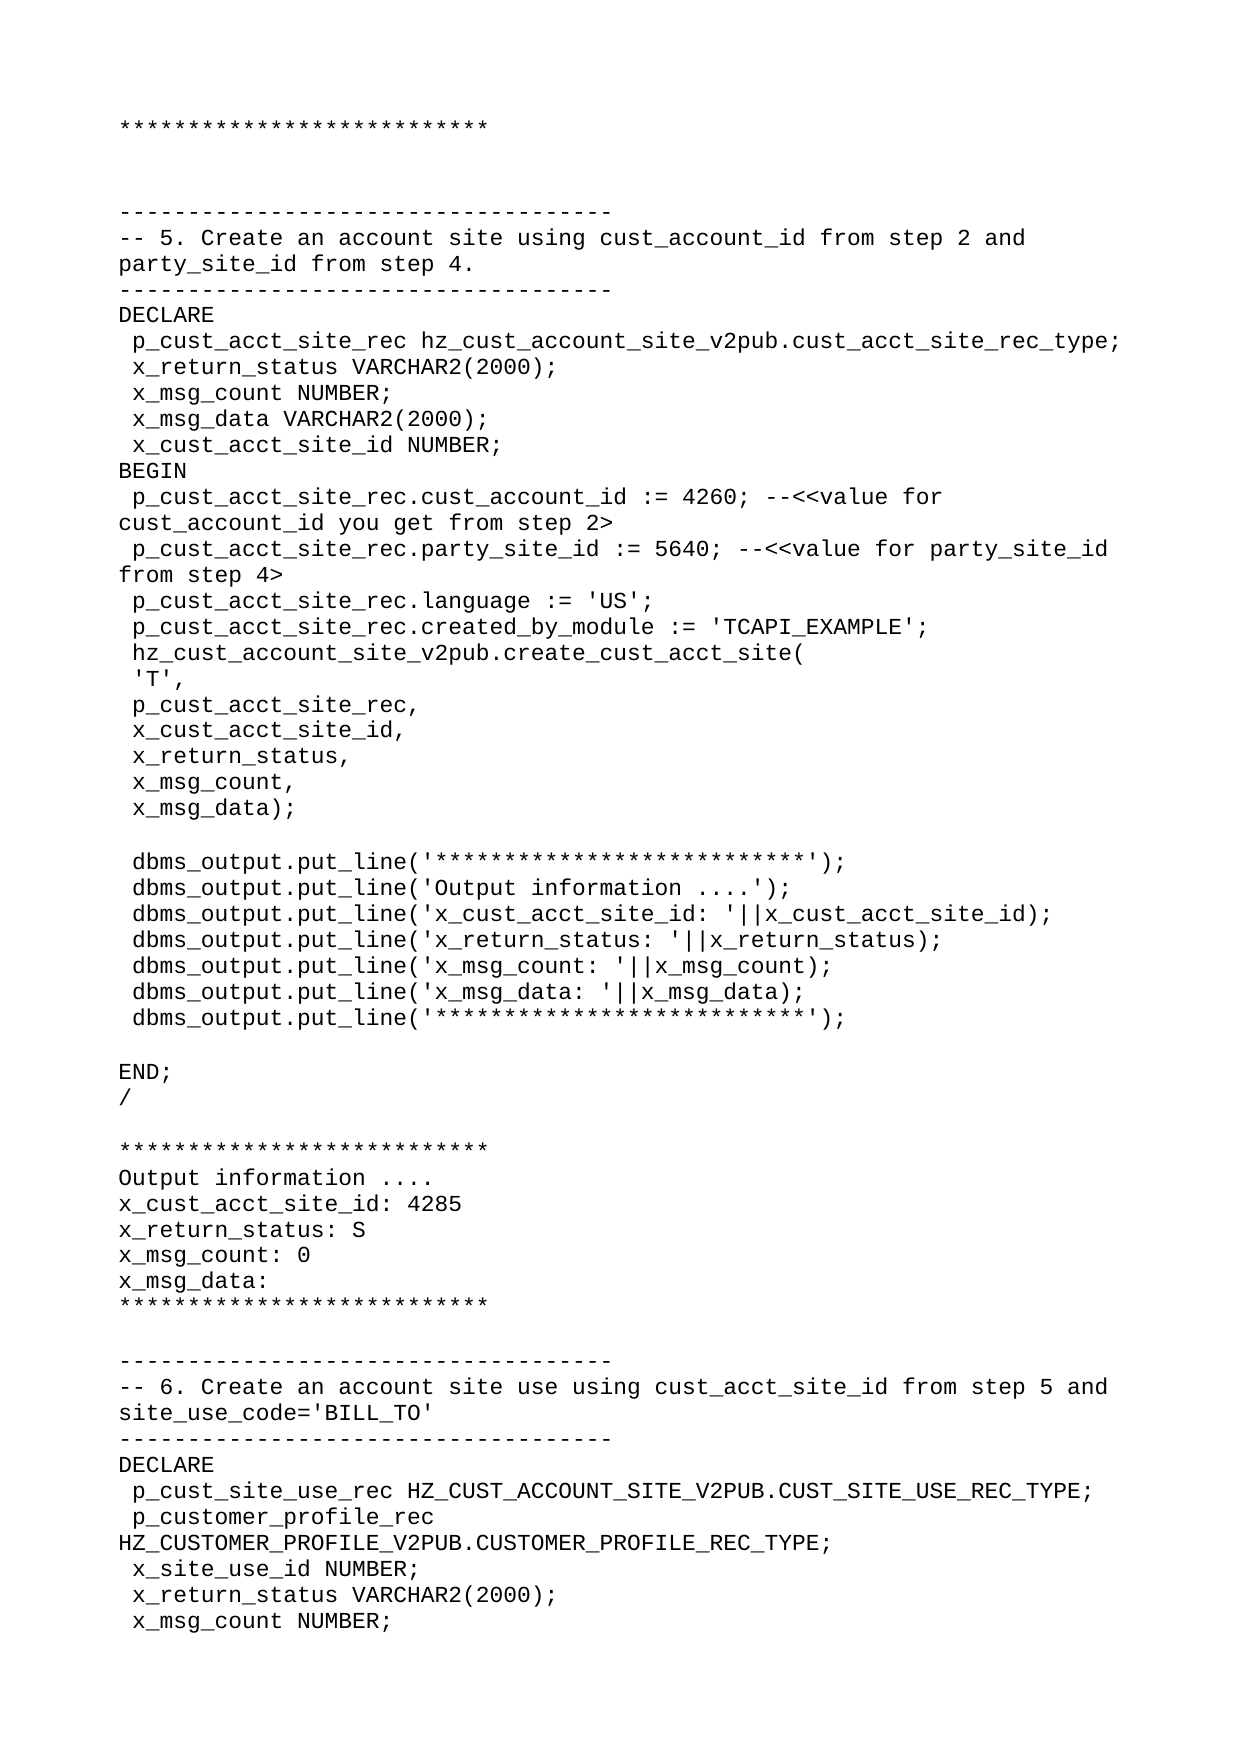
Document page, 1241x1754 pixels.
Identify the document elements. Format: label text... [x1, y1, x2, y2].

text x_msg_count, [118, 771, 1122, 797]
text x_msg_count NUMBER; [118, 382, 1122, 408]
text x_msg_count NUMBER; [118, 1609, 1122, 1635]
text Output information .... [118, 1166, 1122, 1192]
text x_return_status VARCHAR2(2000); [118, 356, 1122, 382]
text dbms_output.put_line('***************************'); [118, 1006, 1122, 1032]
text *************************** [118, 1140, 1122, 1166]
text -- 5. Create an account site using cust_account_id from step 2 and party_site_id from step 4. [118, 226, 1122, 278]
text dbms_output.put_line('x_msg_count: '||x_msg_count); [118, 954, 1122, 980]
text p_cust_site_use_rec HZ_CUST_ACCOUNT_SITE_V2PUB.CUST_SITE_USE_REC_TYPE; [118, 1479, 1122, 1505]
text hz_cust_account_site_v2pub.create_cust_acct_site( [118, 641, 1122, 667]
text x_cust_acct_site_id NUMBER; [118, 433, 1122, 459]
text dbms_output.put_line('Output information ....'); [118, 877, 1122, 902]
text x_msg_data); [118, 797, 1122, 823]
text END; [118, 1060, 1122, 1086]
text *************************** [118, 1296, 1122, 1322]
text -- 6. Create an account site use using cust_acct_site_id from step 5 and site_use_code='BILL_TO' [118, 1376, 1122, 1427]
text x_cust_acct_site_id, [118, 719, 1122, 745]
text p_cust_acct_site_rec.party_site_id := 5640; --<<value for party_site_id from step 4> [118, 537, 1122, 589]
text BEGIN [118, 459, 1122, 485]
text x_msg_count: 0 [118, 1244, 1122, 1270]
text dbms_output.put_line('***************************'); [118, 851, 1122, 877]
text dbms_output.put_line('x_msg_data: '||x_msg_data); [118, 980, 1122, 1006]
text / [118, 1086, 1122, 1112]
text p_cust_acct_site_rec hz_cust_account_site_v2pub.cust_acct_site_rec_type; [118, 330, 1122, 356]
text 'T', [118, 667, 1122, 693]
text ------------------------------------ [118, 200, 1122, 226]
text *************************** [118, 118, 1122, 144]
text DECLARE [118, 304, 1122, 330]
text x_return_status VARCHAR2(2000); [118, 1583, 1122, 1609]
text p_cust_acct_site_rec.cust_account_id := 4260; --<<value for cust_account_id you get from step 2> [118, 485, 1122, 537]
text x_return_status: S [118, 1218, 1122, 1244]
text p_cust_acct_site_rec.created_by_module := 'TCAPI_EXAMPLE'; [118, 615, 1122, 641]
text x_msg_data: [118, 1270, 1122, 1296]
text x_cust_acct_site_id: 4285 [118, 1192, 1122, 1218]
text ------------------------------------ [118, 1350, 1122, 1376]
text p_cust_acct_site_rec.language := 'US'; [118, 589, 1122, 615]
text ------------------------------------ [118, 1427, 1122, 1453]
text p_cust_acct_site_rec, [118, 693, 1122, 719]
text p_customer_profile_rec HZ_CUSTOMER_PROFILE_V2PUB.CUSTOMER_PROFILE_REC_TYPE; [118, 1505, 1122, 1557]
text DECLARE [118, 1453, 1122, 1479]
text x_site_use_id NUMBER; [118, 1557, 1122, 1583]
text dbms_output.put_line('x_return_status: '||x_return_status); [118, 928, 1122, 954]
text x_msg_data VARCHAR2(2000); [118, 408, 1122, 433]
text x_return_status, [118, 745, 1122, 771]
text dbms_output.put_line('x_cust_acct_site_id: '||x_cust_acct_site_id); [118, 902, 1122, 928]
text ------------------------------------ [118, 278, 1122, 304]
